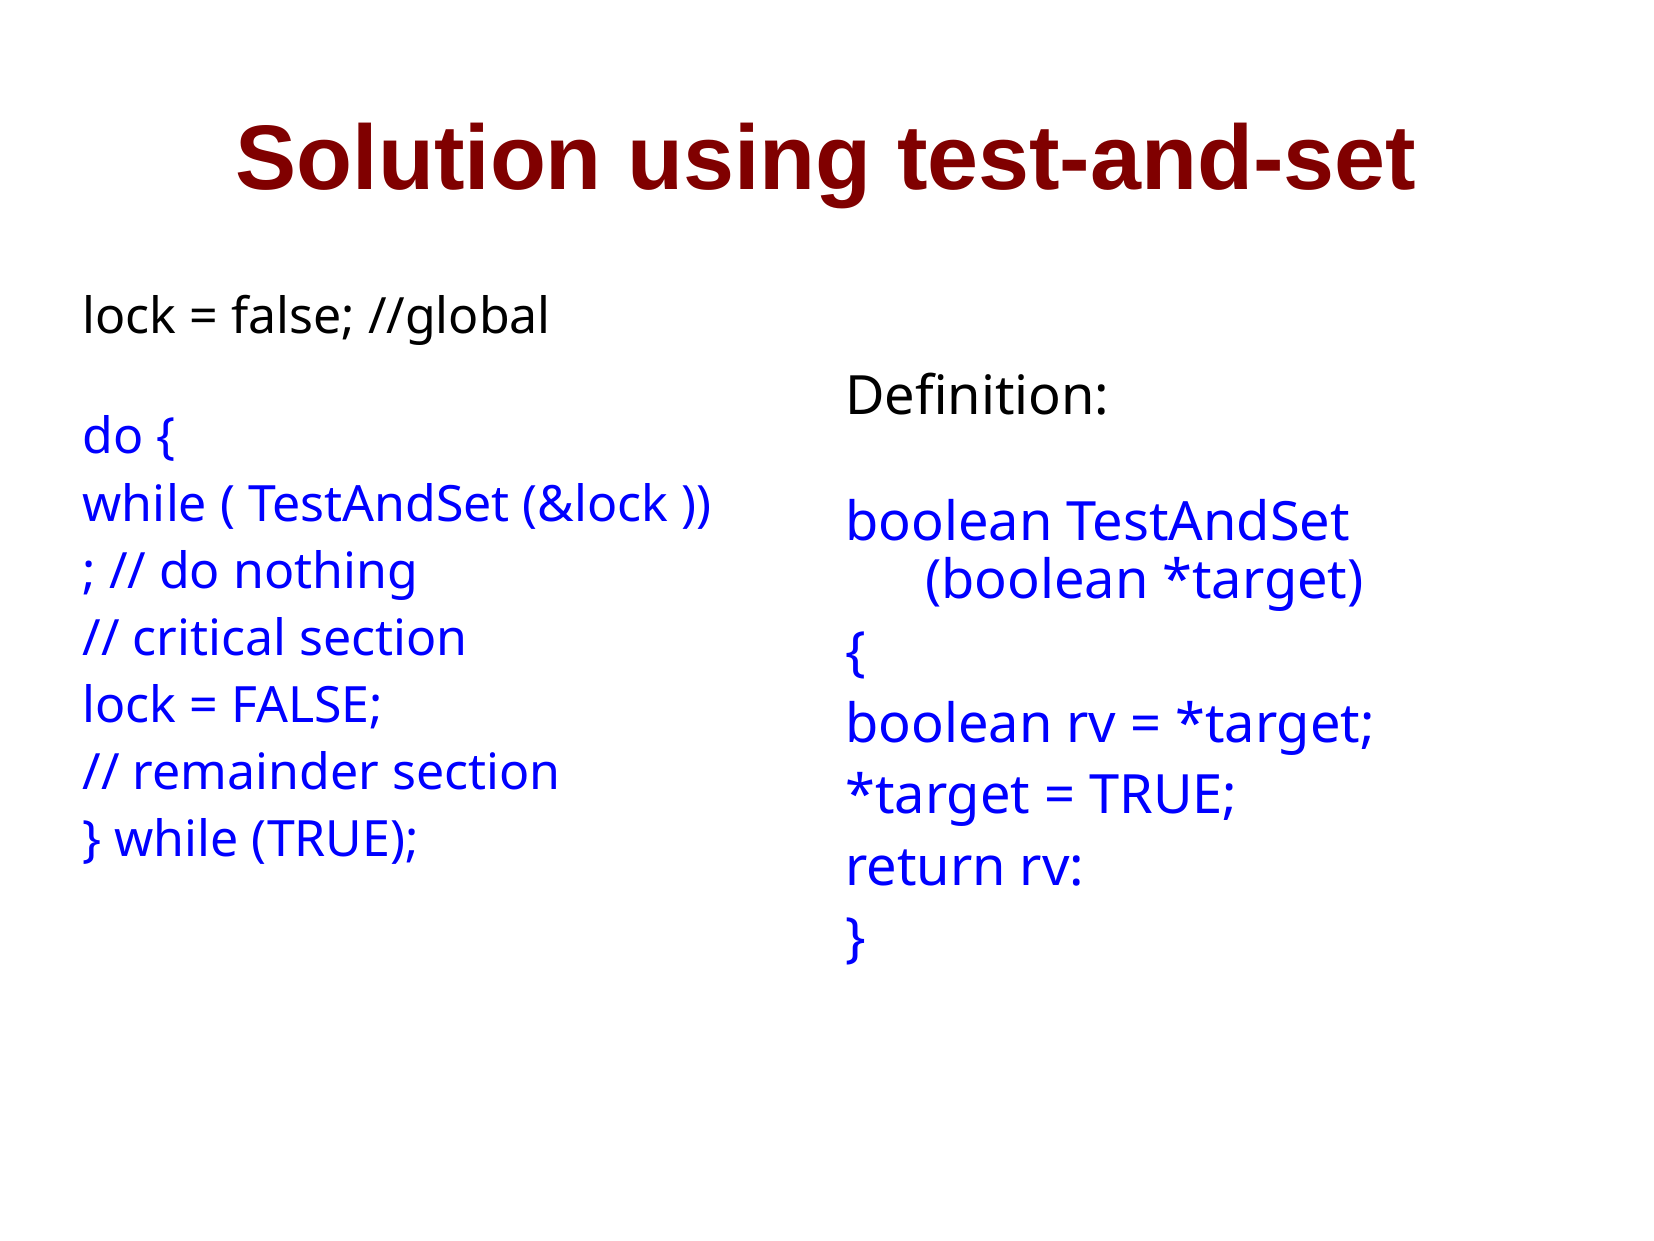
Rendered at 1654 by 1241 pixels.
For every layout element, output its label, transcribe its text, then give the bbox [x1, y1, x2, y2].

list lock = false; //global do { while ( TestAndSet (&lock )) ; // do nothing // critical section lock = FALSE; // remainder section } while (TRUE); [82, 290, 809, 1010]
list Definition: boolean TestAndSet (boolean *target) { boolean rv = *target; *target = TRUE; return rv: } [845, 290, 1572, 1010]
title Solution using test-and-set [82, 49, 1571, 257]
